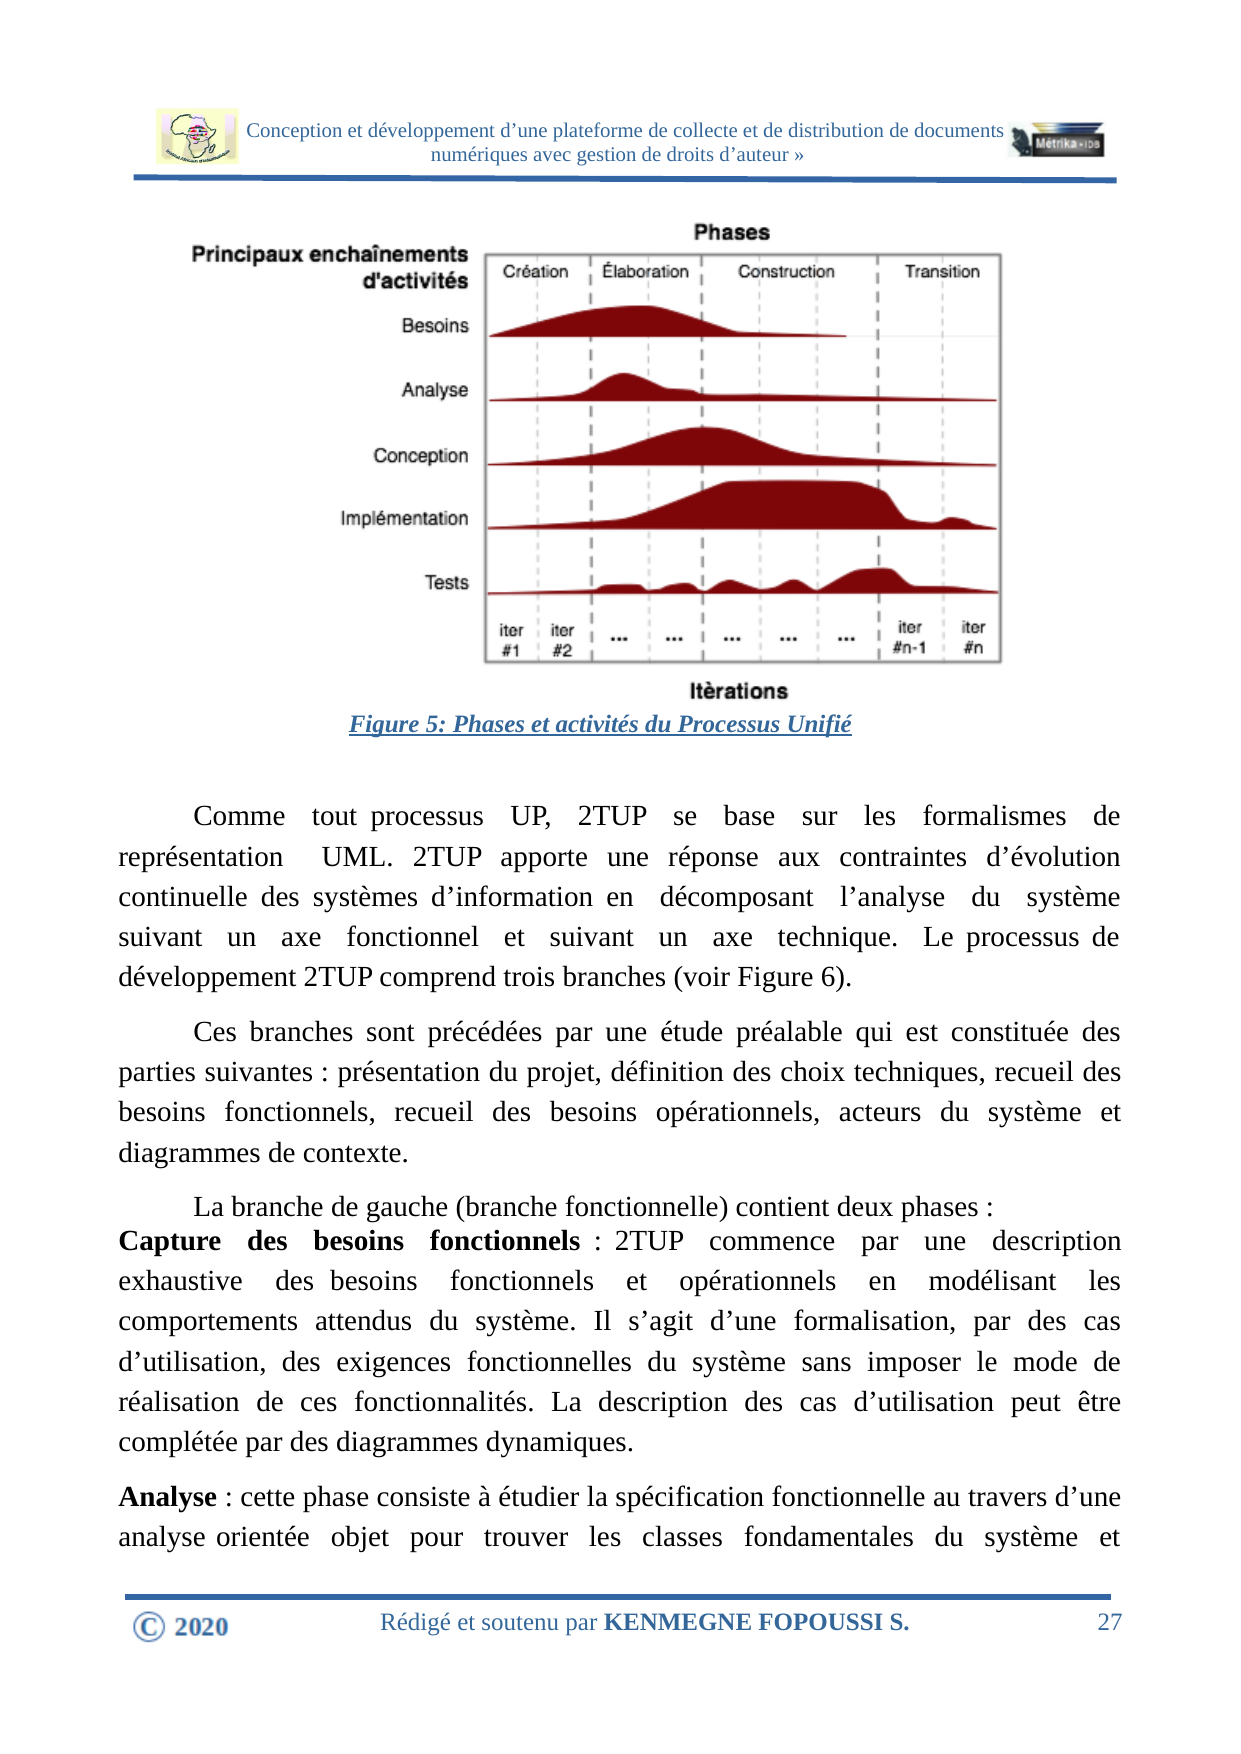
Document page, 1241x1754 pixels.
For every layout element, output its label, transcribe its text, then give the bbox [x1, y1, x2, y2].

picture [126, 1604, 231, 1647]
text Figure 5: Phases et activités du Processus Unifié [192, 710, 1011, 738]
picture [192, 215, 1011, 710]
text Ces branches sont précédées par une étude préalable qui est constituée des parties suivantes : présentation du projet, définition des choix techniques, recueil des besoins fonctionnels, recueil des besoins opérationnels, acteurs du système et diagrammes de contexte. [118, 1014, 1122, 1168]
text Comme tout processus UP, 2TUP se base sur les formalismes de représentation UML. 2TUP apporte une réponse aux contraintes d’évolution continuelle des systèmes d’information en décomposant l’analyse du système suivant un axe fonctionnel et suivant un axe technique. Le processus de développement 2TUP comprend trois branches (voir Figure 6). [118, 798, 1122, 993]
text La branche de gauche (branche fonctionnelle) contient deux phases : [118, 1189, 1122, 1223]
text Analyse : cette phase consiste à étudier la spécification fonctionnelle au travers d’une analyse orientée objet pour trouver les classes fondamentales du système et [118, 1479, 1122, 1553]
picture [1003, 116, 1109, 160]
picture [154, 107, 241, 166]
text Capture des besoins fonctionnels : 2TUP commence par une description exhaustive des besoins fonctionnels et opérationnels en modélisant les comportements attendus du système. Il s’agit d’une formalisation, par des cas d’utilisation, des exigences fonctionnelles du système sans imposer le mode de réalisation de ces fonctionnalités. La description des cas d’utilisation peut être complétée par des diagrammes dynamiques. [118, 1223, 1122, 1458]
